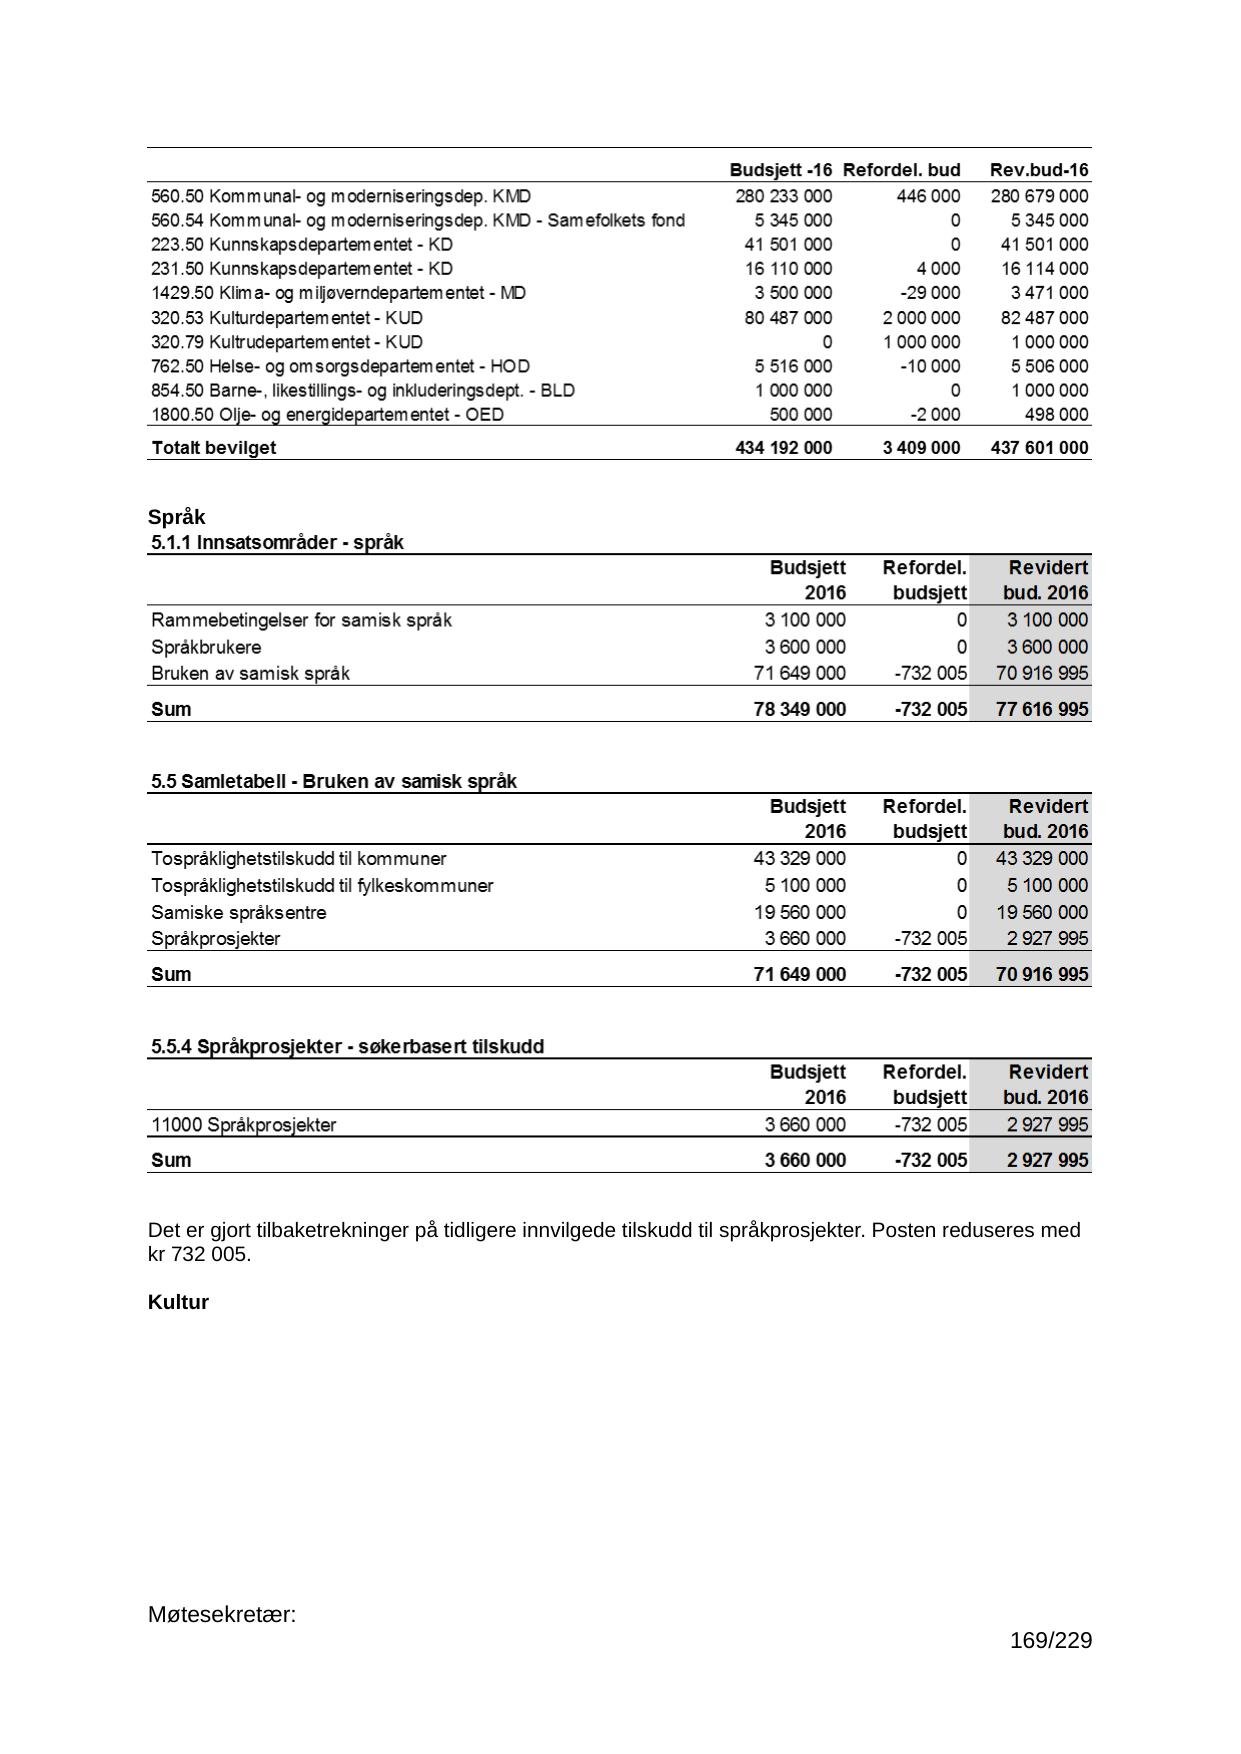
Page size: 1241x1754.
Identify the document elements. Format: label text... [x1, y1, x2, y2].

table_header Språk Det er gjort tilbaketrekninger på tidligere innvilgede tilskudd til språkprosjekter. Posten reduseres med kr 732 005. Kultur [136, 148, 1096, 1338]
picture [147, 1032, 1093, 1174]
picture [147, 528, 1093, 723]
picture [147, 767, 1093, 988]
picture [147, 147, 1093, 461]
